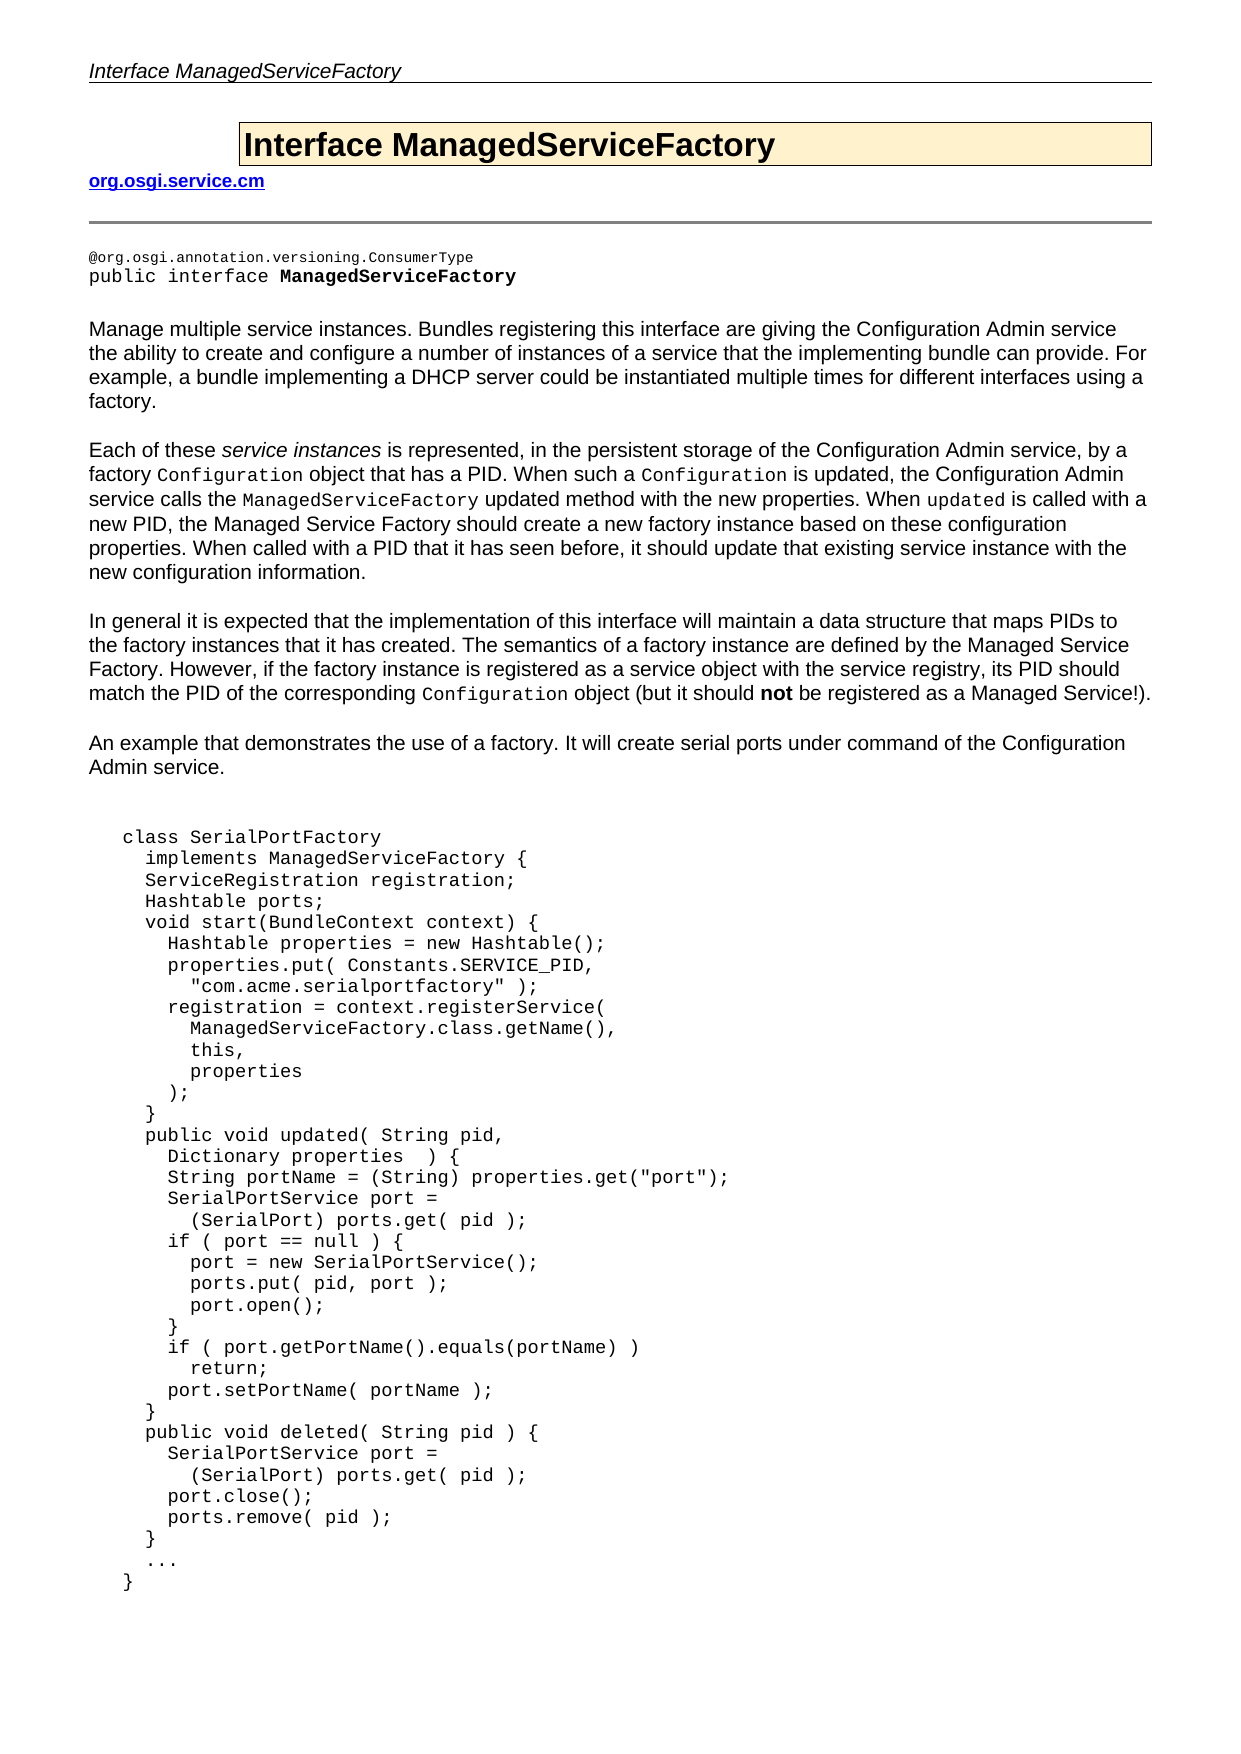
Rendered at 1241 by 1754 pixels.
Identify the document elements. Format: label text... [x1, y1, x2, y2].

text Each of these service instances is represented, in the persistent storage of the Configuration Admin service, by a factory Configuration object that has a PID. When such a Configuration is updated, the Configuration Admin service calls the ManagedServiceFactory updated method with the new properties. When updated is called with a new PID, the Managed Service Factory should create a new factory instance based on these configuration properties. When called with a PID that it has seen before, it should update that existing service instance with the new configuration information. [88, 438, 1152, 584]
text @org.osgi.annotation.versioning.ConsumerType public interface ManagedServiceFactory [88, 250, 1152, 288]
subtitle Interface ManagedServiceFactory [240, 123, 1151, 165]
text class SerialPortFactory implements ManagedServiceFactory { ServiceRegistration registration; Hashtable ports; void start(BundleContext context) { Hashtable properties = new Hashtable(); properties.put( Constants.SERVICE_PID, "com.acme.serialportfactory" ); registration = context.registerService( ManagedServiceFactory.class.getName(), this, properties ); } public void updated( String pid, Dictionary properties ) { String portName = (String) properties.get("port"); SerialPortService port = (SerialPort) ports.get( pid ); if ( port == null ) { port = new SerialPortService(); ports.put( pid, port ); port.open(); } if ( port.getPortName().equals(portName) ) return; port.setPortName( portName ); } public void deleted( String pid ) { SerialPortService port = (SerialPort) ports.get( pid ); port.close(); ports.remove( pid ); } ... } [88, 804, 1152, 1593]
text An example that demonstrates the use of a factory. It will create serial ports under command of the Configuration Admin service. [88, 731, 1152, 779]
text Manage multiple service instances. Bundles registering this interface are giving the Configuration Admin service the ability to create and configure a number of instances of a service that the implementing bundle can provide. For example, a bundle implementing a DHCP server could be instantiated multiple times for different interfaces using a factory. [88, 317, 1152, 413]
text org.osgi.service.cm [88, 170, 1152, 191]
text In general it is expected that the implementation of this interface will maintain a data structure that maps PIDs to the factory instances that it has created. The semantics of a factory instance are defined by the Managed Service Factory. However, if the factory instance is registered as a service object with the service registry, its PID should match the PID of the corresponding Configuration object (but it should not be registered as a Managed Service!). [88, 609, 1152, 706]
